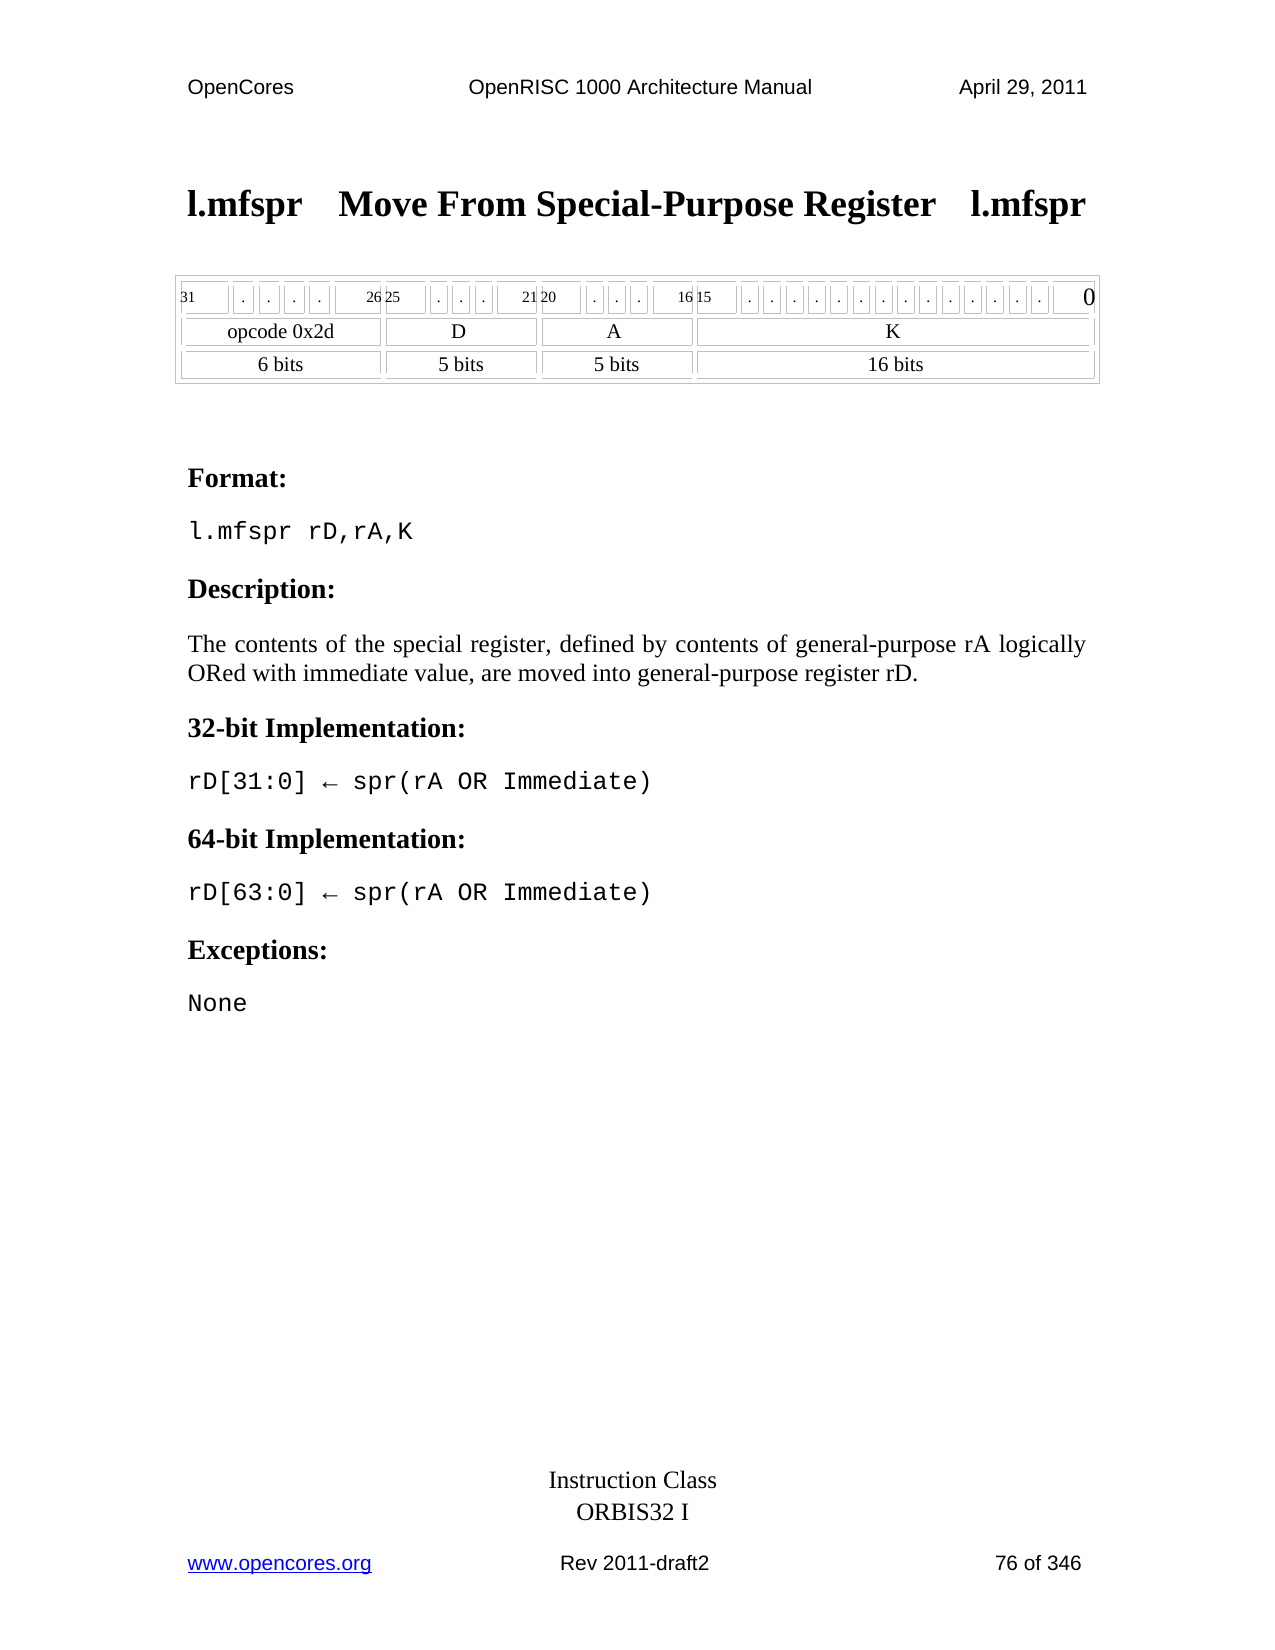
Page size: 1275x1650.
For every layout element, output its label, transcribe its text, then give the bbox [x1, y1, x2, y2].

text Exceptions: [187, 933, 1087, 965]
text Format: [187, 461, 1087, 493]
text 32-bit Implementation: [187, 712, 1087, 744]
text l.mfspr rD,rA,K [187, 518, 1087, 547]
text Description: [187, 572, 1087, 604]
text rD[63:0] ← spr(rA OR Immediate) [187, 880, 1087, 908]
text 64-bit Implementation: [187, 822, 1087, 855]
text The contents of the special register, defined by contents of general-purpose rA logically ORed with immediate value, are moved into general-purpose register rD. [187, 629, 1087, 687]
text None [187, 990, 1087, 1019]
text rD[31:0] ← spr(rA OR Immediate) [187, 769, 1087, 797]
